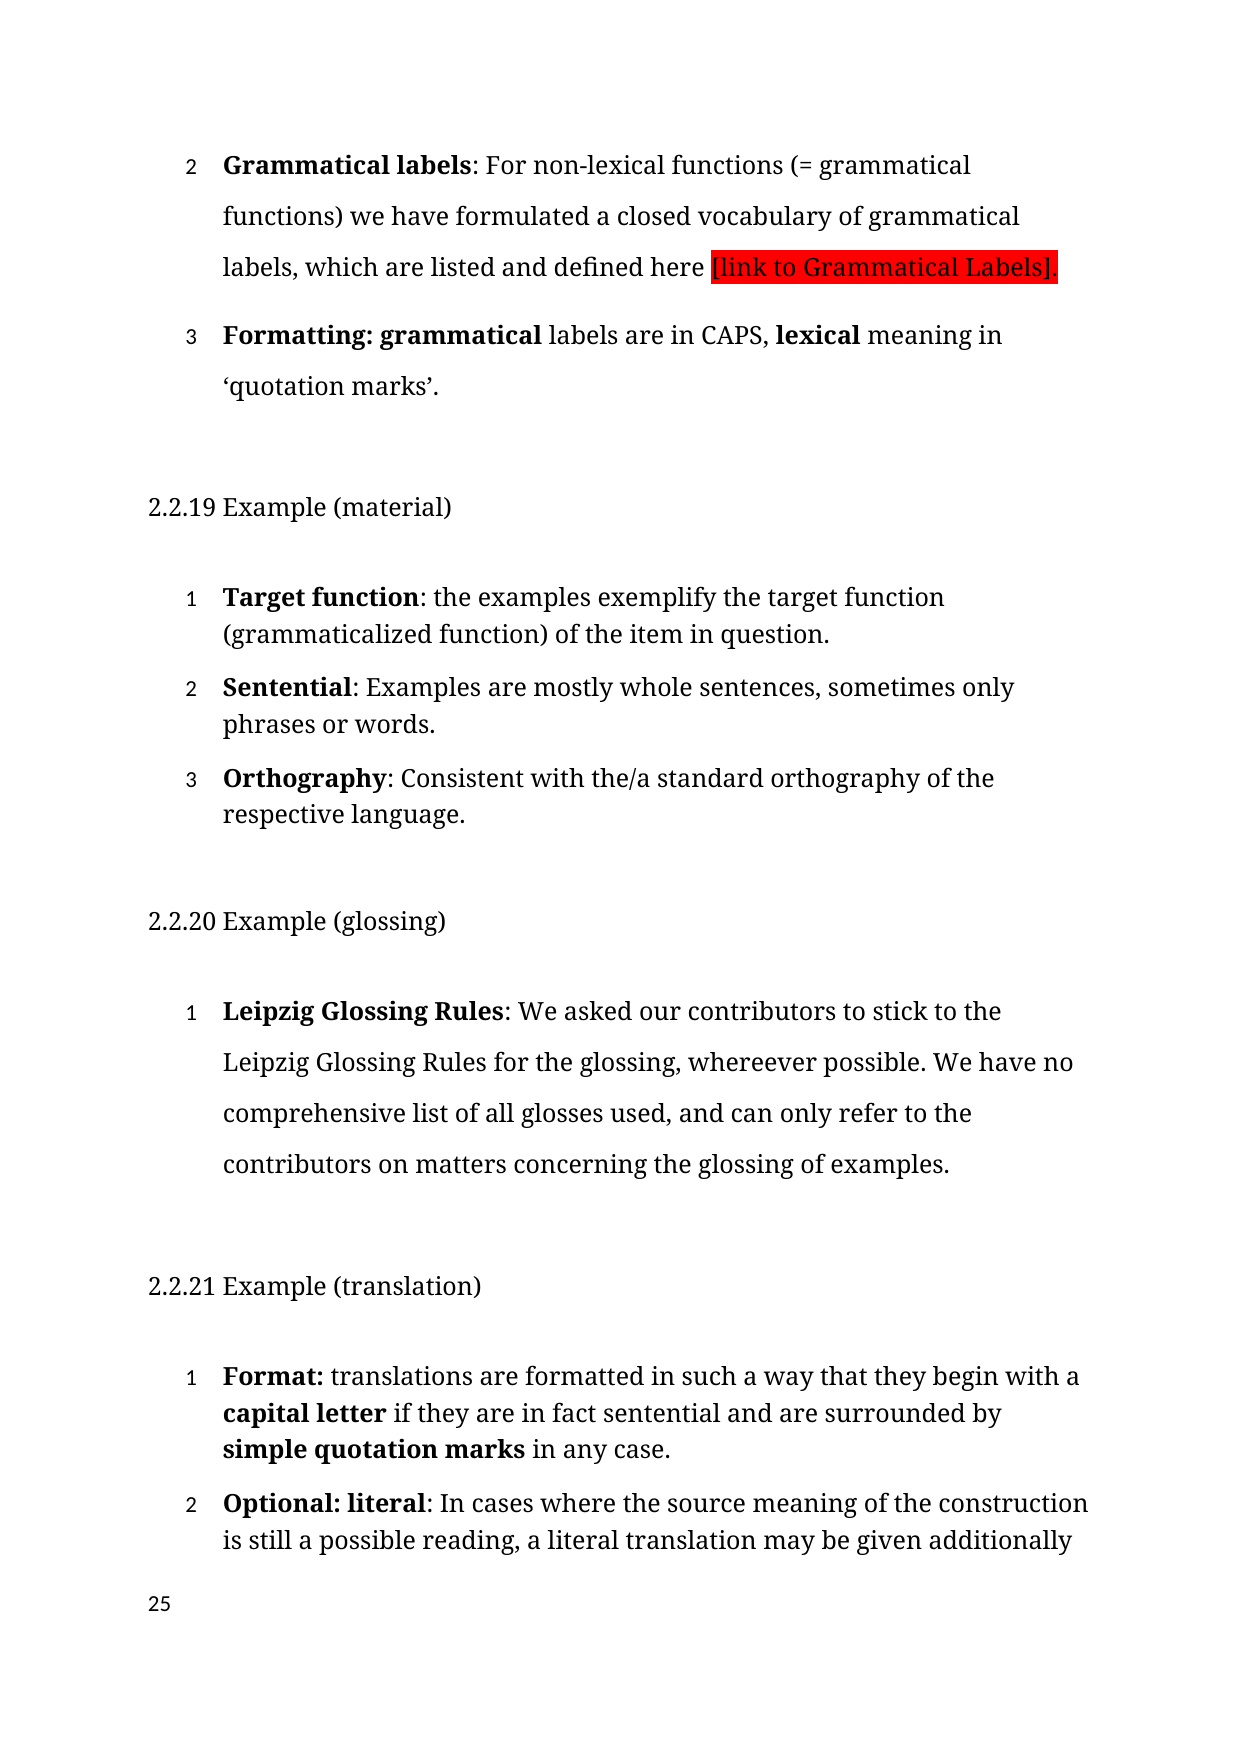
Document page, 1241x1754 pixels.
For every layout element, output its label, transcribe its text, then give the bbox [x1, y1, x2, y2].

list Sentential: Examples are mostly whole sentences, sometimes only phrases or words. [185, 670, 1093, 741]
list Grammatical labels: For non-lexical functions (= grammatical functions) we have formulated a closed vocabulary of grammatical labels, which are listed and defined here [link to Grammatical Labels]. [185, 148, 1093, 284]
list Orthography: Consistent with the/a standard orthography of the respective language. [185, 760, 1093, 831]
list Formatting: grammatical labels are in CAPS, lexical meaning in ‘quotation marks’. [185, 317, 1093, 402]
list Optional: literal: In cases where the source meaning of the construction is still a possible reading, a literal translation may be given additionally [185, 1486, 1093, 1556]
subtitle 2.2.21 Example (translation) [148, 1268, 1093, 1302]
list Target function: the examples exemplify the target function (grammaticalized function) of the item in question. [185, 580, 1093, 651]
list Leipzig Glossing Rules: We asked our contributors to stick to the Leipzig Glossing Rules for the glossing, whereever possible. We have no comprehensive list of all glosses used, and can only refer to the contributors on matters concerning the glossing of examples. [185, 994, 1093, 1181]
subtitle 2.2.19 Example (material) [148, 489, 1093, 524]
subtitle 2.2.20 Example (glossing) [148, 904, 1093, 938]
list Format: translations are formatted in such a way that they begin with a capital letter if they are in fact sentential and are surrounded by simple quotation marks in any case. [185, 1358, 1093, 1466]
